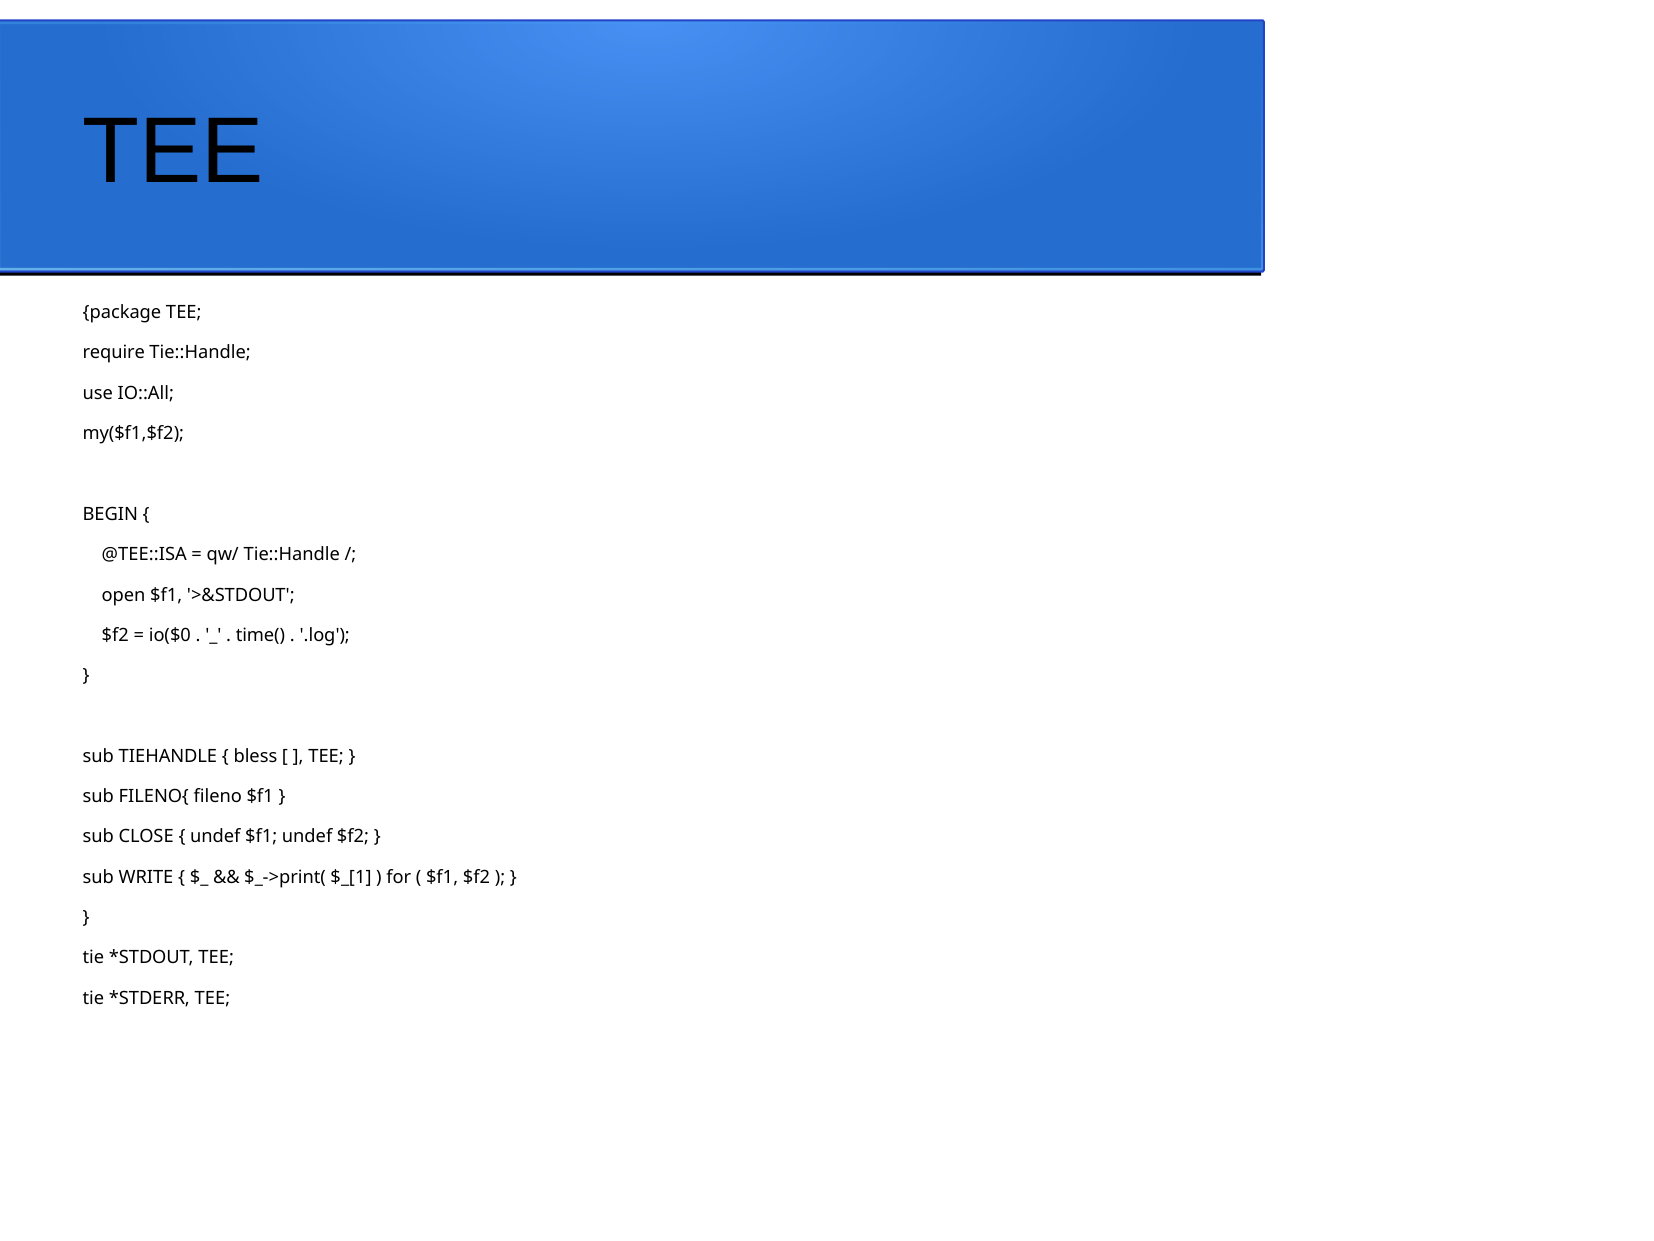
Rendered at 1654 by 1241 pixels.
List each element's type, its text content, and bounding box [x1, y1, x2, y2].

title TEE [82, 47, 1235, 252]
list {package TEE; require Tie::Handle; use IO::All; my($f1,$f2); BEGIN { @TEE::ISA = qw/ Tie::Handle /; open $f1, '>&STDOUT'; $f2 = io($0 . '_' . time() . '.log'); } sub TIEHANDLE { bless [ ], TEE; } sub FILENO{ fileno $f1 } sub CLOSE { undef $f1; undef $f2; } sub WRITE { $_ && $_->print( $_[1] ) for ( $f1, $f2 ); } } tie *STDOUT, TEE; tie *STDERR, TEE; [82, 299, 1571, 1019]
